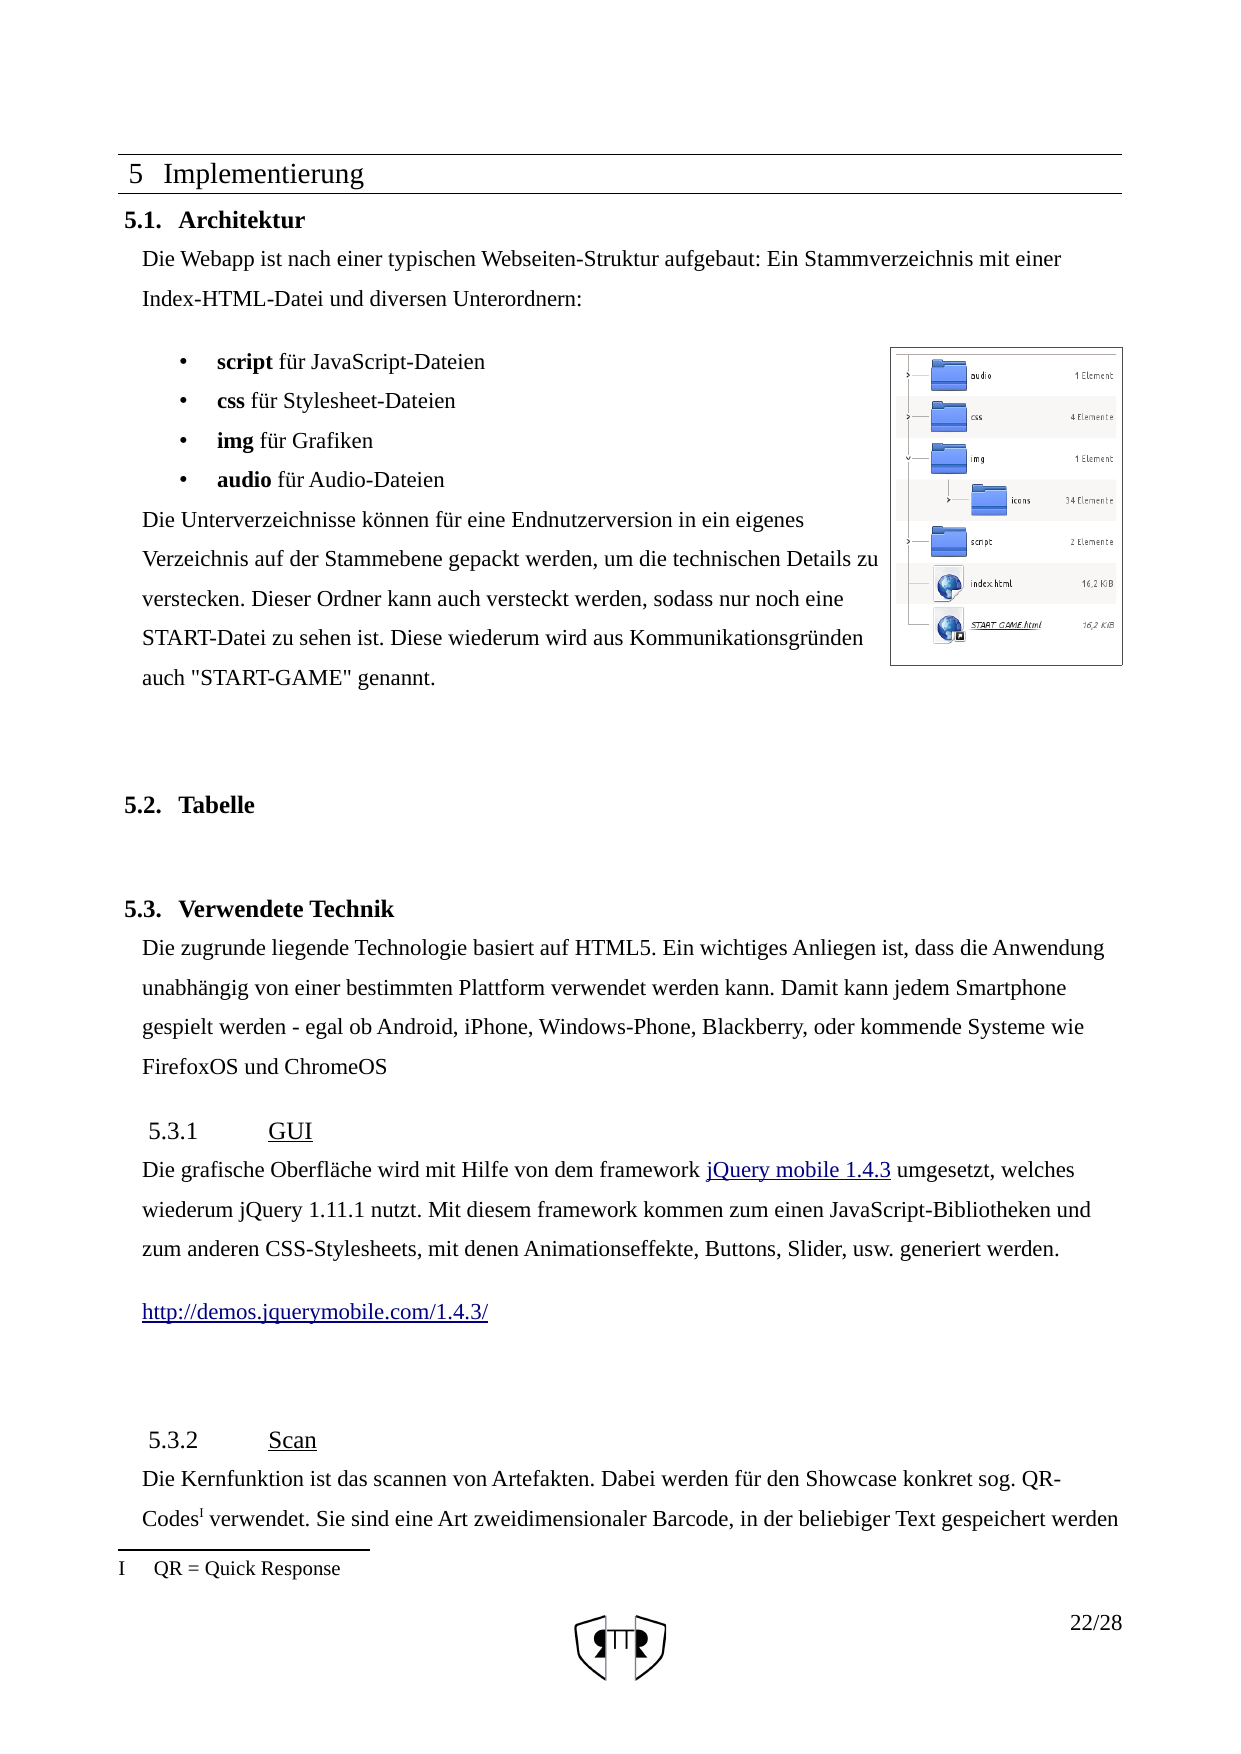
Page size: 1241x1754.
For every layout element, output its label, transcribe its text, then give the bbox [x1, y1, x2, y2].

subtitle Implementierung [118, 155, 1122, 193]
subtitle Verwendete Technik [124, 894, 1122, 922]
text Die Kernfunktion ist das scannen von Artefakten. Dabei werden für den Showcase konkret sog. QR-Codes verwendet. Sie sind eine Art zweidimensionaler Barcode, in der beliebiger Text gespeichert werden [142, 1465, 1122, 1531]
text QR = Quick Response [118, 1556, 1122, 1580]
list audio für Audio-Dateien [179, 466, 890, 493]
list css für Stylesheet-Dateien [179, 387, 890, 414]
picture [574, 1615, 667, 1681]
list [891, 348, 1122, 665]
text Die Unterverzeichnisse können für eine Endnutzerversion in ein eigenes Verzeichnis auf der Stammebene gepackt werden, um die technischen Details zu verstecken. Dieser Ordner kann auch versteckt werden, sodass nur noch eine START-Datei zu sehen ist. Diese wiederum wird aus Kommunikationsgründen auch "START-GAME" genannt. [142, 506, 1122, 690]
list script für JavaScript-Dateien [179, 348, 890, 374]
text http://demos.jquerymobile.com/1.4.3/ [142, 1298, 1122, 1325]
subtitle Scan [142, 1425, 1122, 1453]
subtitle Tabelle [124, 790, 1122, 819]
subtitle GUI [142, 1116, 1122, 1144]
text Die grafische Oberfläche wird mit Hilfe von dem framework jQuery mobile 1.4.3 umgesetzt, welches wiederum jQuery 1.11.1 nutzt. Mit diesem framework kommen zum einen JavaScript-Bibliotheken und zum anderen CSS-Stylesheets, mit denen Animationseffekte, Buttons, Slider, usw. generiert werden. [142, 1156, 1122, 1262]
picture [896, 353, 1117, 660]
text Die zugrunde liegende Technologie basiert auf HTML5. Ein wichtiges Anliegen ist, dass die Anwendung unabhängig von einer bestimmten Plattform verwendet werden kann. Damit kann jedem Smartphone gespielt werden - egal ob Android, iPhone, Windows-Phone, Blackberry, oder kommende Systeme wie FirefoxOS und ChromeOS [142, 934, 1122, 1079]
subtitle Architektur [124, 205, 1122, 234]
text Die Webapp ist nach einer typischen Webseiten-Struktur aufgebaut: Ein Stammverzeichnis mit einer Index-HTML-Datei und diversen Unterordnern: [142, 245, 1122, 311]
list img für Grafiken [179, 427, 890, 453]
